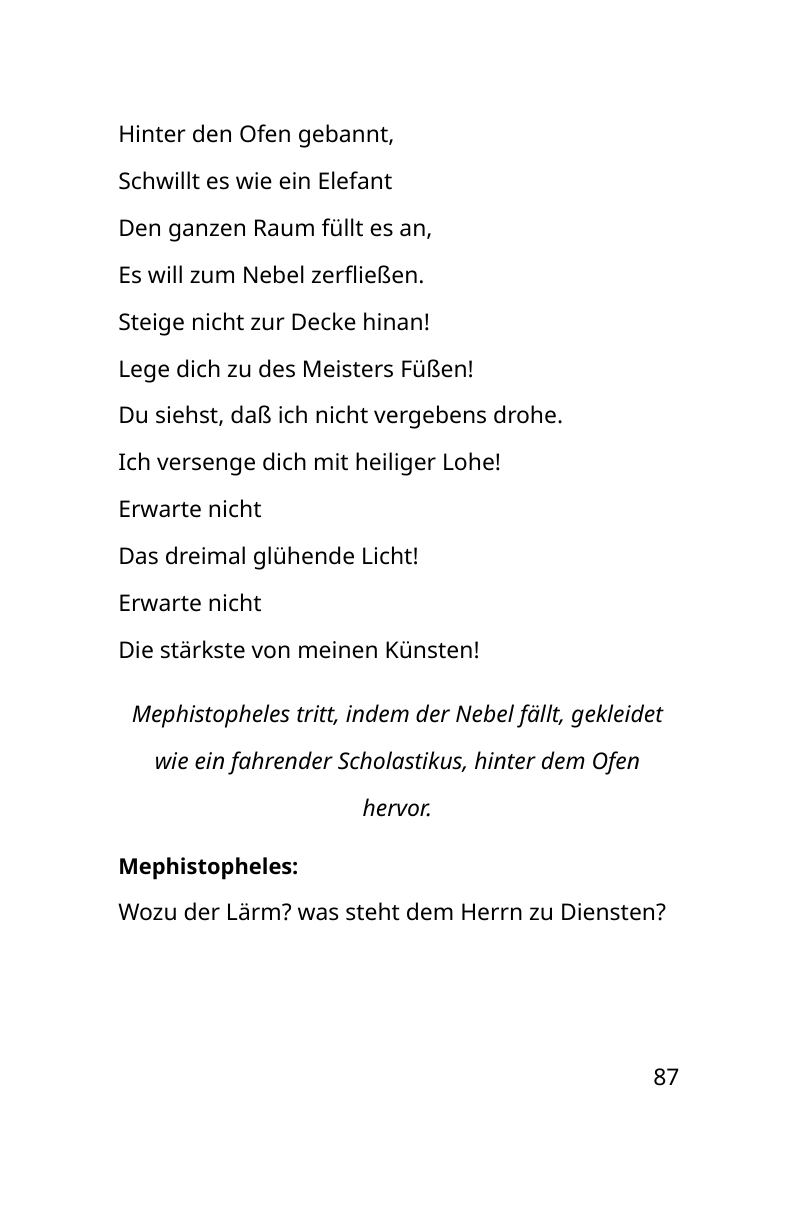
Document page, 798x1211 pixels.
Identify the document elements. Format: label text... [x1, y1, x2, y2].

text Mephistopheles: Wozu der Lärm? was steht dem Herrn zu Diensten? [118, 851, 679, 927]
text Mephistopheles tritt, indem der Nebel fällt, gekleidet wie ein fahrender Scholastikus, hinter dem Ofen hervor. [118, 698, 679, 823]
text Hinter den Ofen gebannt, Schwillt es wie ein Elefant Den ganzen Raum füllt es an, Es will zum Nebel zerfließen. Steige nicht zur Decke hinan! Lege dich zu des Meisters Füßen! Du siehst, daß ich nicht vergebens drohe. Ich versenge dich mit heiliger Lohe! Erwarte nicht Das dreimal glühende Licht! Erwarte nicht Die stärkste von meinen Künsten! [118, 118, 679, 665]
